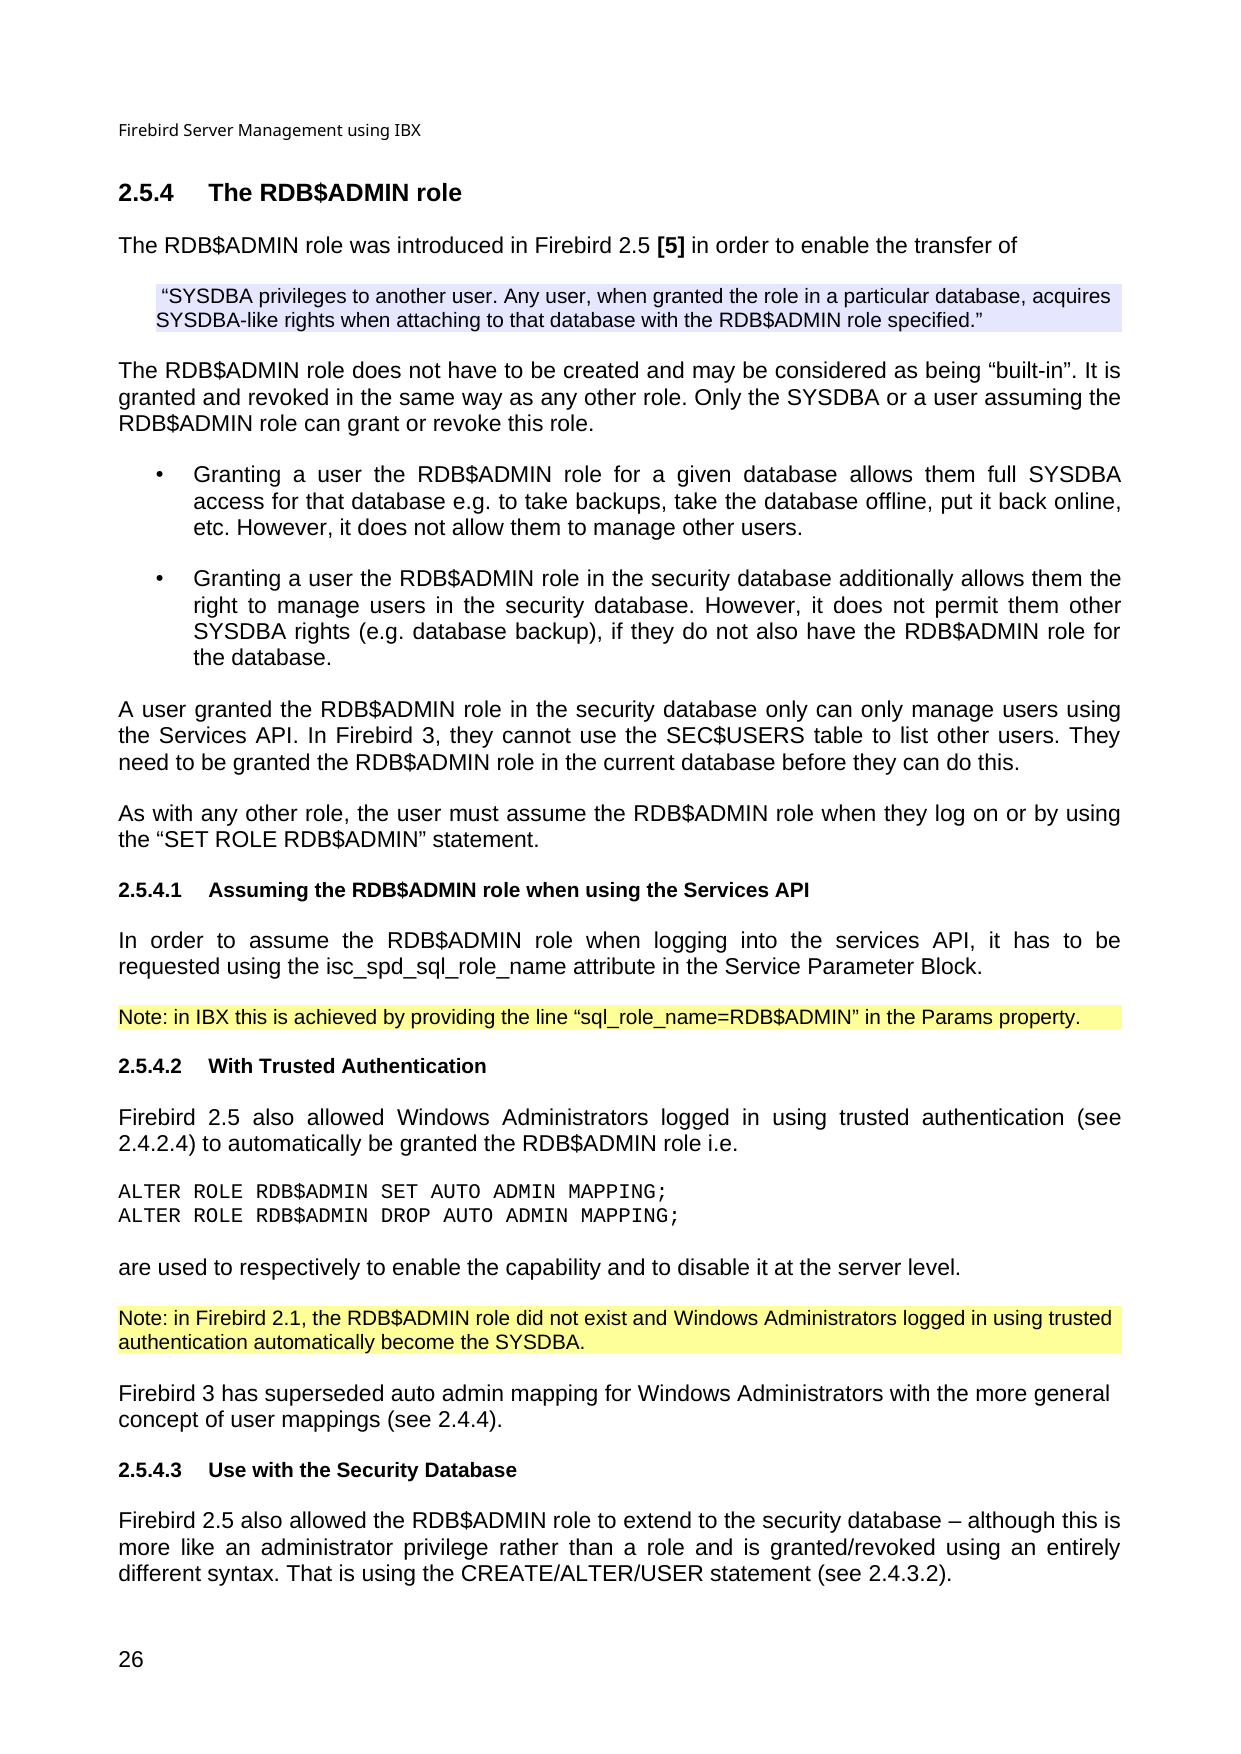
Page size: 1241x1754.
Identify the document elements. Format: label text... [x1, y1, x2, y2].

text Note: in IBX this is achieved by providing the line “sql_role_name=RDB$ADMIN” in the Params property. [118, 1005, 1122, 1029]
text Firebird 2.5 also allowed Windows Administrators logged in using trusted authentication (see 2.4.2.4) to automatically be granted the RDB$ADMIN role i.e. [118, 1104, 1122, 1156]
subtitle Use with the Security Database [118, 1458, 1122, 1482]
text Note: in Firebird 2.1, the RDB$ADMIN role did not exist and Windows Administrators logged in using trusted authentication automatically become the SYSDBA. [118, 1306, 1122, 1354]
text “SYSDBA privileges to another user. Any user, when granted the role in a particular database, acquires SYSDBA-like rights when attaching to that database with the RDB$ADMIN role specified.” [156, 284, 1122, 332]
text As with any other role, the user must assume the RDB$ADMIN role when they log on or by using the “SET ROLE RDB$ADMIN” statement. [118, 800, 1122, 852]
text A user granted the RDB$ADMIN role in the security database only can only manage users using the Services API. In Firebird 3, they cannot use the SEC$USERS table to list other users. They need to be granted the RDB$ADMIN role in the current database before they can do this. [118, 696, 1122, 775]
text ALTER ROLE RDB$ADMIN DROP AUTO ADMIN MAPPING; [118, 1205, 1122, 1229]
subtitle Assuming the RDB$ADMIN role when using the Services API [118, 877, 1122, 901]
text The RDB$ADMIN role was introduced in Firebird 2.5 [5] in order to enable the transfer of [118, 232, 1122, 259]
text Firebird 3 has superseded auto admin mapping for Windows Administrators with the more general concept of user mappings (see 2.4.4). [118, 1379, 1122, 1432]
subtitle With Trusted Authentication [118, 1054, 1122, 1078]
text In order to assume the RDB$ADMIN role when logging into the services API, it has to be requested using the isc_spd_sql_role_name attribute in the Service Parameter Block. [118, 927, 1122, 980]
text Firebird 2.5 also allowed the RDB$ADMIN role to extend to the security database – although this is more like an administrator privilege rather than a role and is granted/revoked using an entirely different syntax. That is using the CREATE/ALTER/USER statement (see 2.4.3.2). [118, 1507, 1122, 1586]
list Granting a user the RDB$ADMIN role for a given database allows them full SYSDBA access for that database e.g. to take backups, take the database offline, put it back online, etc. However, it does not allow them to manage other users. [156, 461, 1122, 540]
text are used to respectively to enable the capability and to disable it at the server level. [118, 1254, 1122, 1281]
text ALTER ROLE RDB$ADMIN SET AUTO ADMIN MAPPING; [118, 1181, 1122, 1205]
subtitle The RDB$ADMIN role [118, 178, 1122, 207]
text The RDB$ADMIN role does not have to be created and may be considered as being “built-in”. It is granted and revoked in the same way as any other role. Only the SYSDBA or a user assuming the RDB$ADMIN role can grant or revoke this role. [118, 357, 1122, 436]
list Granting a user the RDB$ADMIN role in the security database additionally allows them the right to manage users in the security database. However, it does not permit them other SYSDBA rights (e.g. database backup), if they do not also have the RDB$ADMIN role for the database. [156, 565, 1122, 671]
